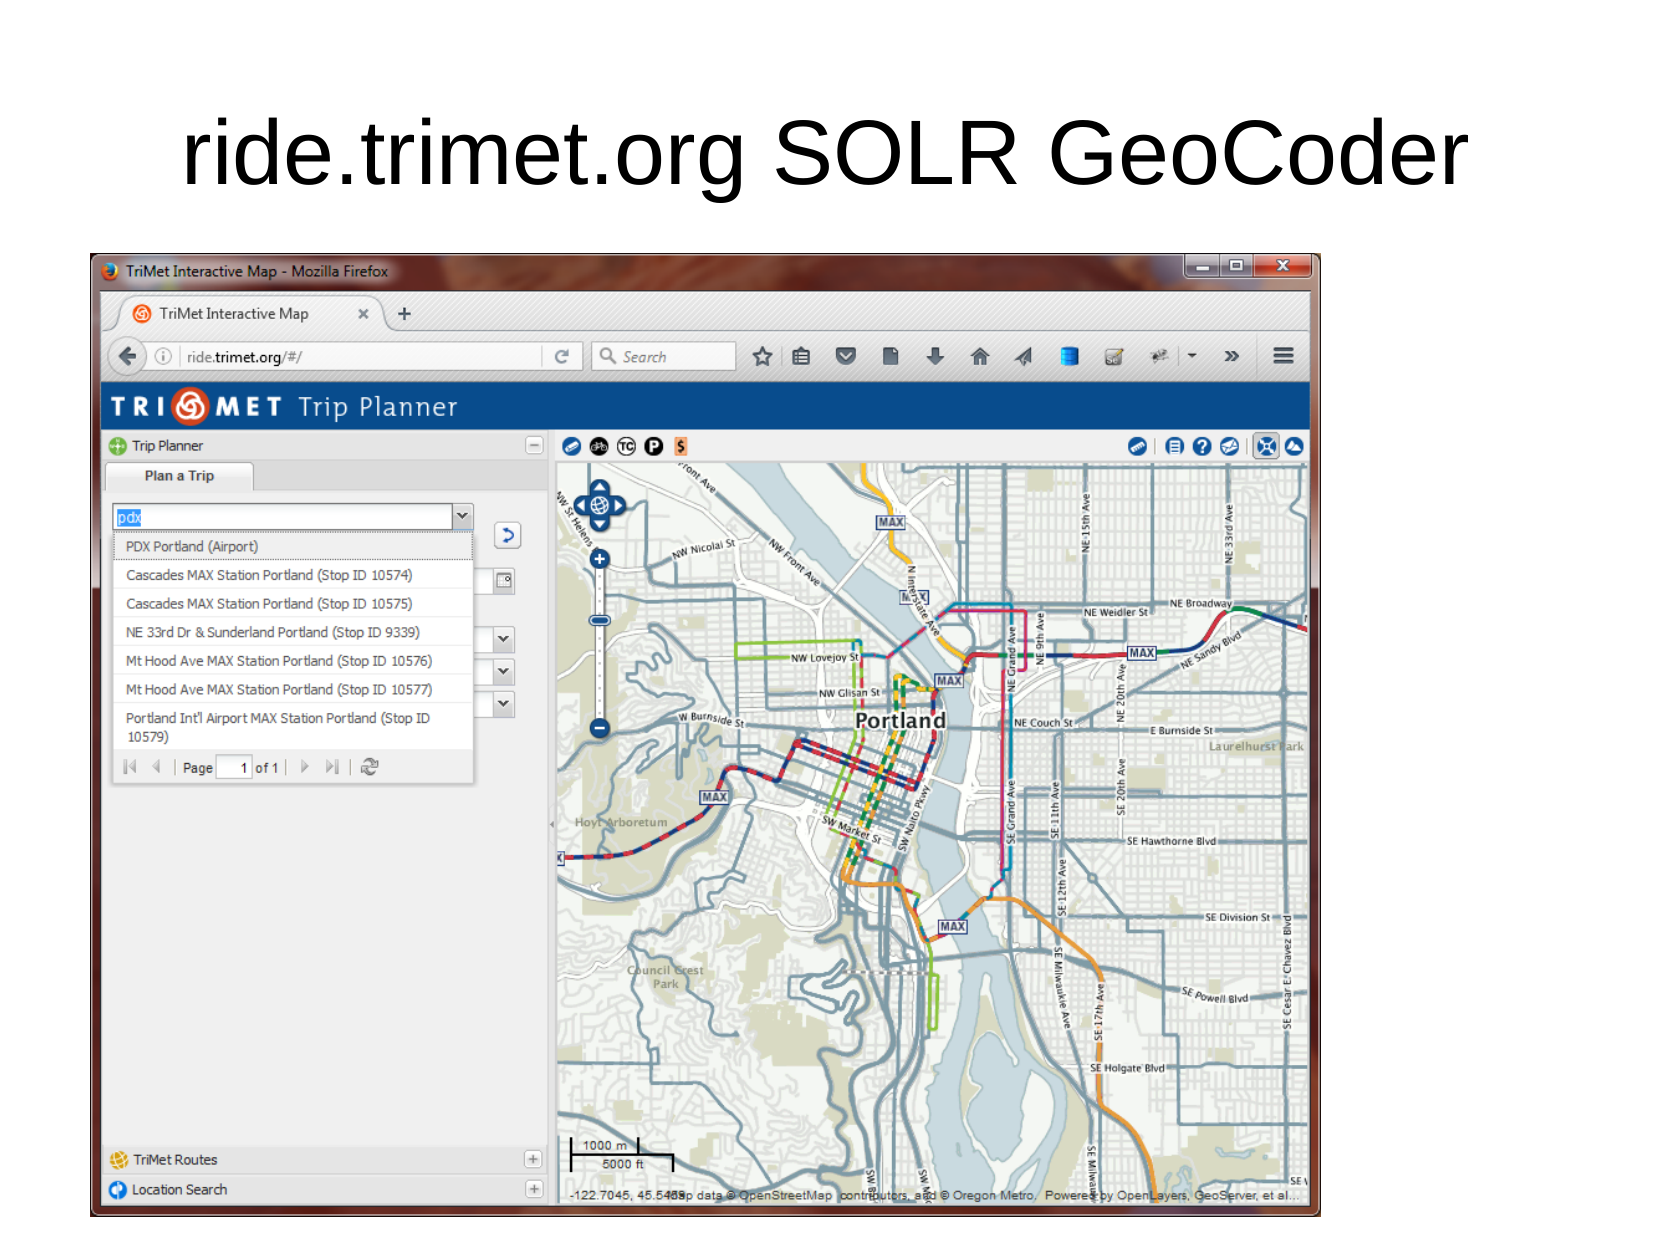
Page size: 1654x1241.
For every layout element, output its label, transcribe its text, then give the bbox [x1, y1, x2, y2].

title ride.trimet.org SOLR GeoCoder [82, 49, 1571, 257]
picture [90, 253, 1321, 1217]
